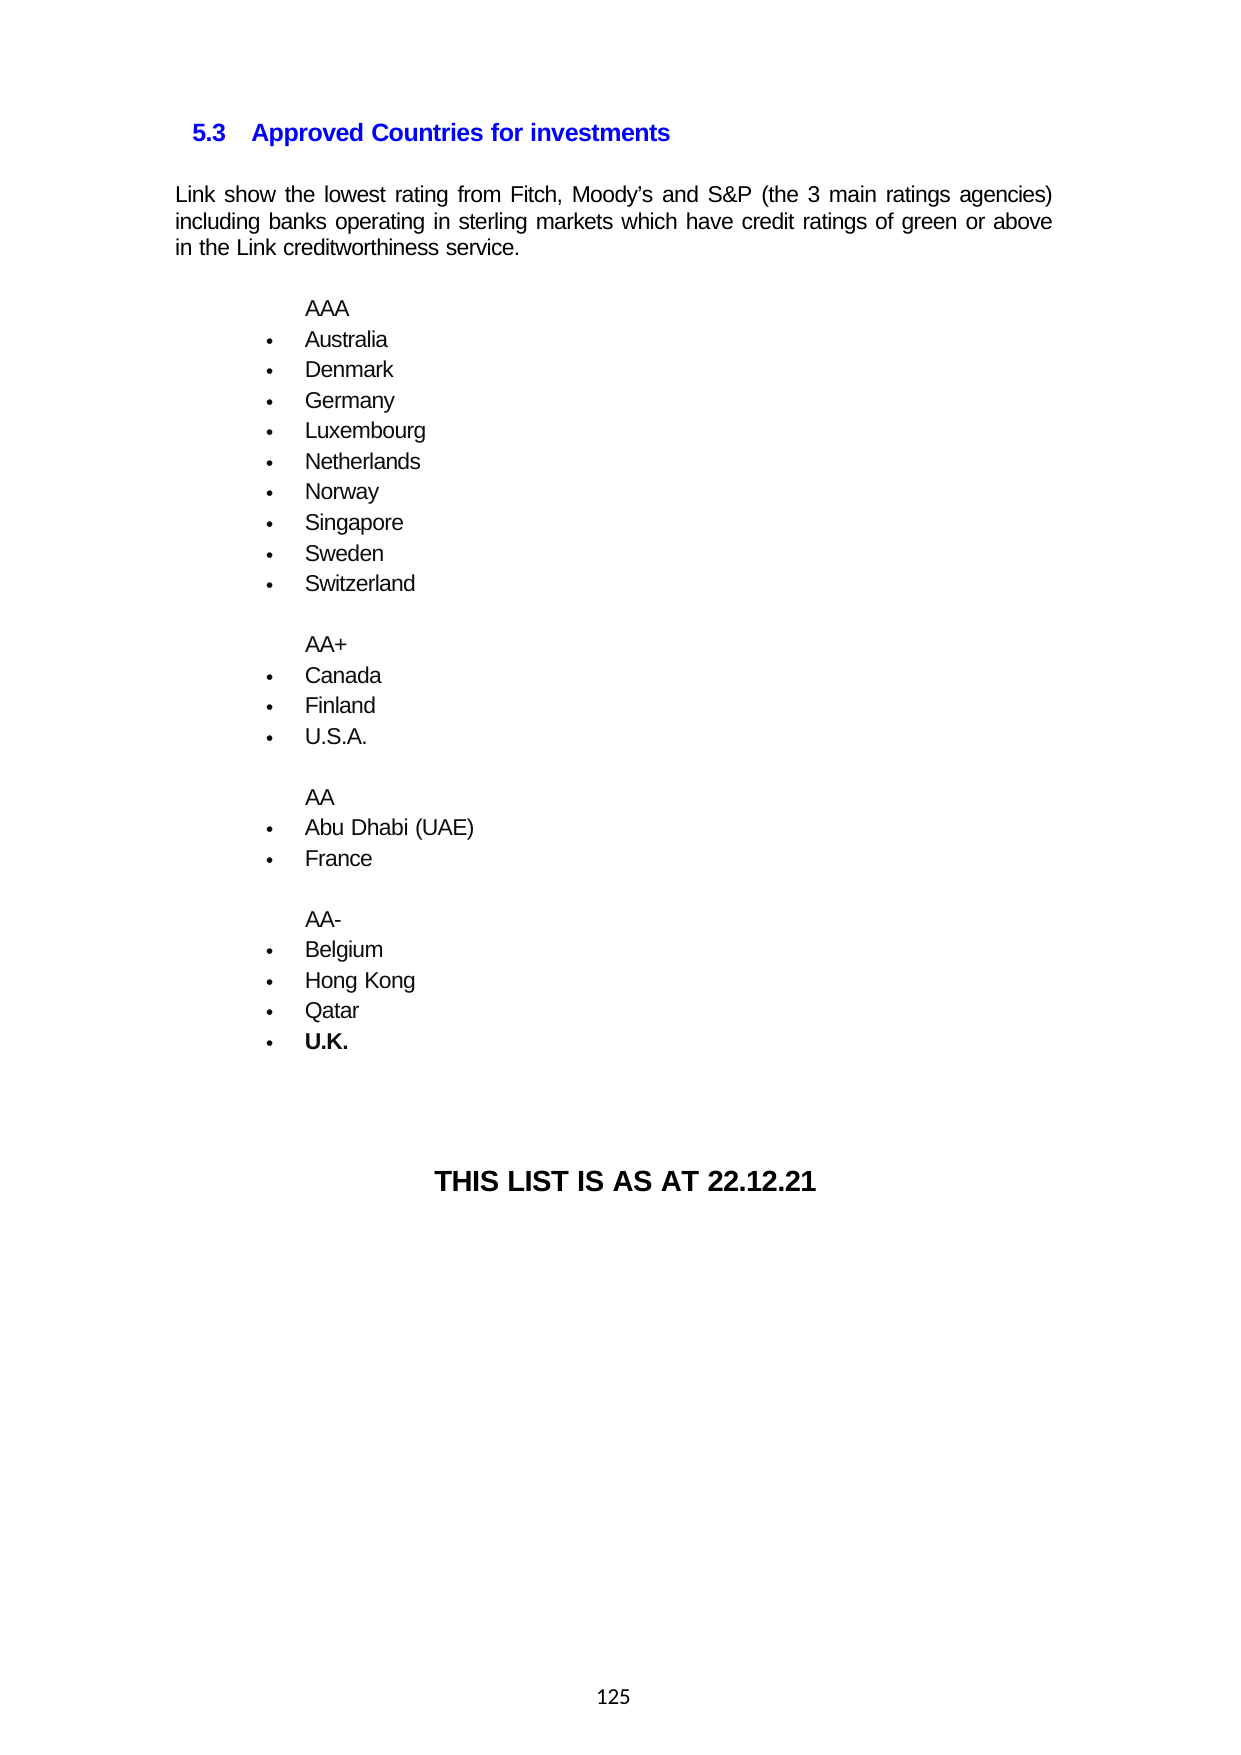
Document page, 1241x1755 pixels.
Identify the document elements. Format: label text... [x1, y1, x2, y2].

text THIS LIST IS AS AT 22.12.21 [434, 1164, 1066, 1197]
list Sweden [267, 539, 1066, 566]
list Canada [267, 662, 1066, 688]
list Qatar [267, 997, 1066, 1024]
list France [267, 845, 1066, 871]
list Luxembourg [267, 417, 1066, 444]
list Australia [267, 326, 1066, 352]
list Netherlands [267, 448, 1066, 474]
list U.S.A. [267, 723, 1066, 749]
text AA [288, 784, 352, 810]
text Link show the lowest rating from Fitch, Moody’s and S&P (the 3 main ratings agencies) including banks operating in sterling markets which have credit ratings of green or above in the Link creditworthiness service. [175, 181, 1054, 260]
text AA+ [175, 631, 478, 657]
list Norway [267, 478, 1066, 505]
list Belgium [267, 936, 1066, 963]
text AA- [295, 906, 352, 932]
list Germany [267, 387, 1066, 413]
list Singapore [267, 509, 1066, 535]
list Denmark [267, 356, 1066, 383]
list Switzerland [267, 570, 1066, 596]
list Finland [267, 692, 1066, 718]
subtitle Approved Countries for investments [192, 118, 1066, 147]
list Hong Kong [267, 967, 1066, 993]
list Abu Dhabi (UAE) [267, 814, 1066, 841]
list U.K. [267, 1028, 1066, 1054]
text AAA [303, 295, 352, 321]
